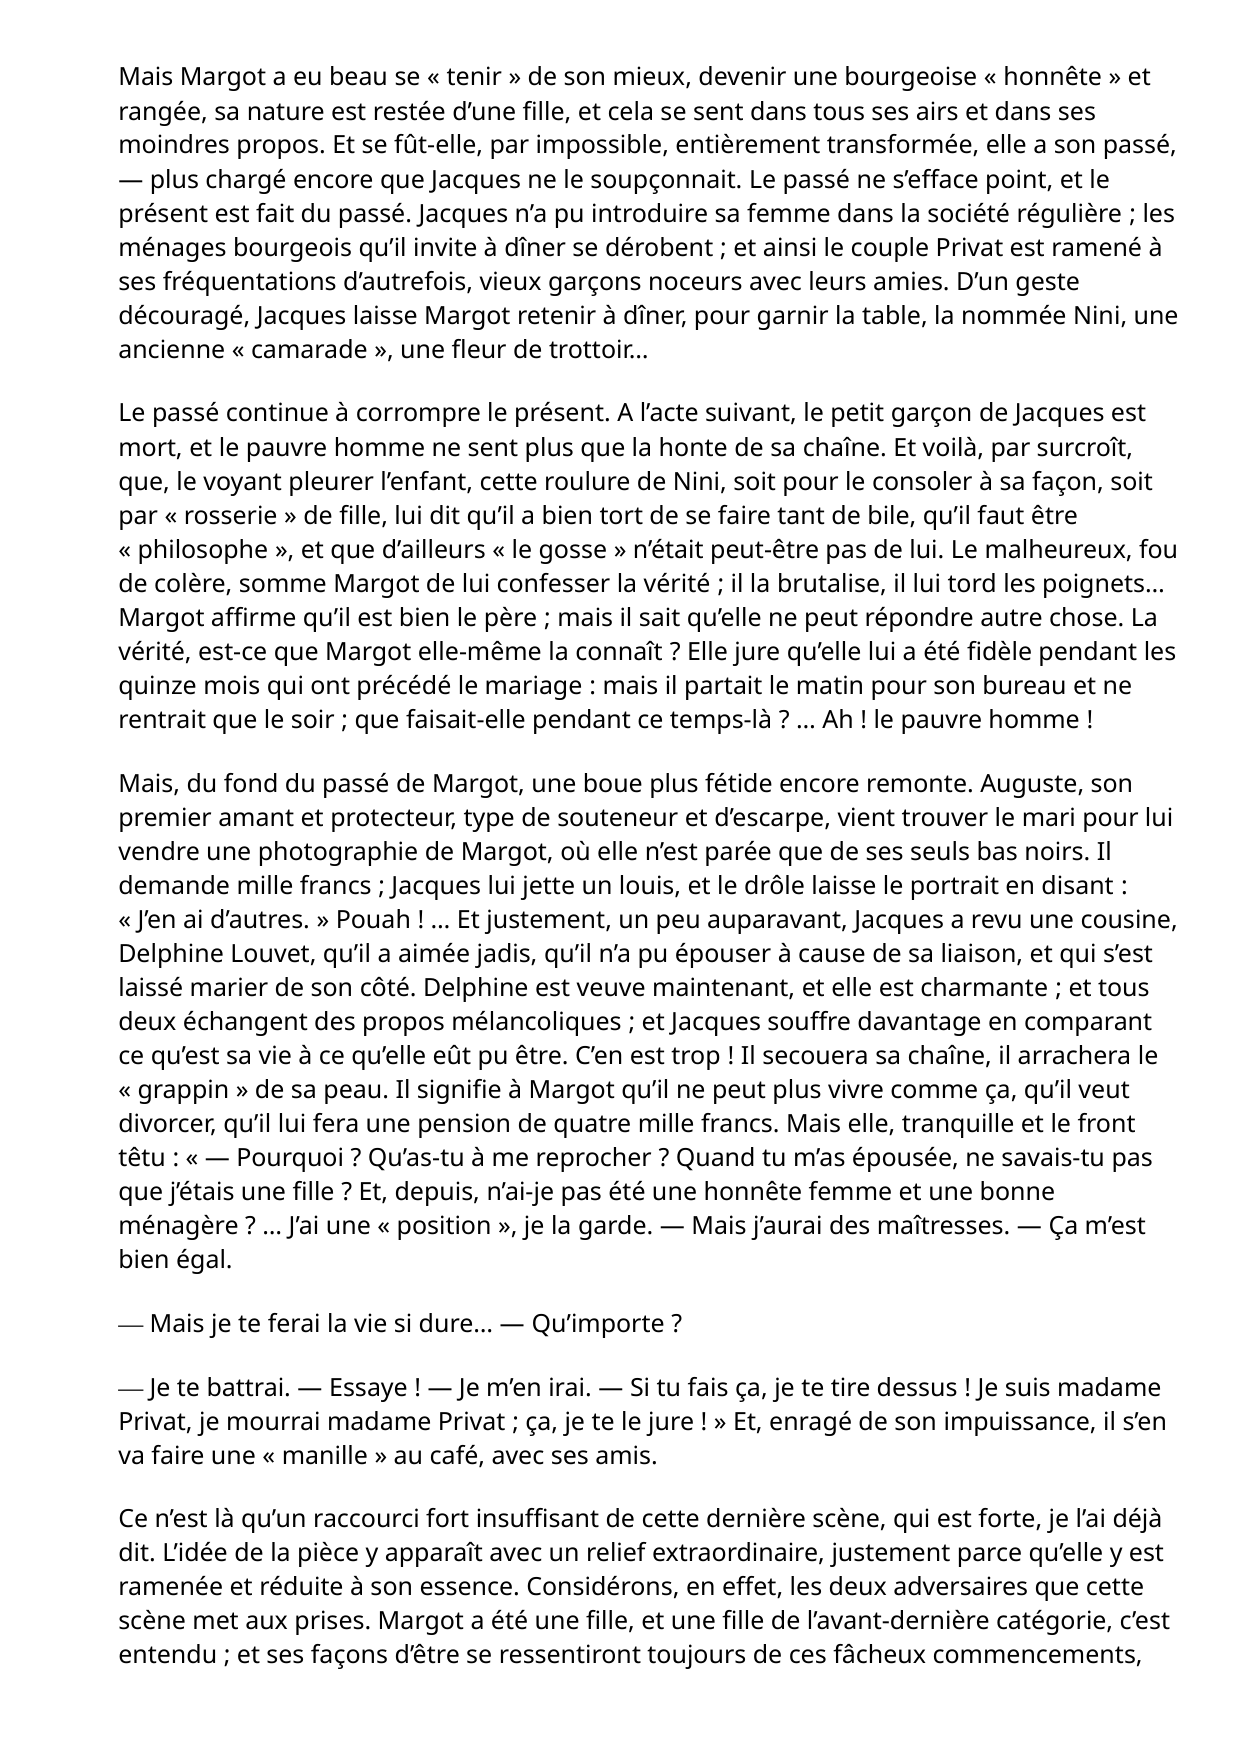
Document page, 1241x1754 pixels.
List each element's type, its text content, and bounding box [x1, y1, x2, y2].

text Ce n’est là qu’un raccourci fort insuffisant de cette dernière scène, qui est forte, je l’ai déjà dit. L’idée de la pièce y apparaît avec un relief extraordinaire, justement parce qu’elle y est ramenée et réduite à son essence. Considérons, en effet, les deux adversaires que cette scène met aux prises. Margot a été une fille, et une fille de l’avant-dernière catégorie, c’est entendu ; et ses façons d’être se ressentiront toujours de ces fâcheux commencements, [118, 1501, 1181, 1671]
text — Mais je te ferai la vie si dure… — Qu’importe ? [118, 1306, 1181, 1340]
text Mais Margot a eu beau se « tenir » de son mieux, devenir une bourgeoise « honnête » et rangée, sa nature est restée d’une fille, et cela se sent dans tous ses airs et dans ses moindres propos. Et se fût-elle, par impossible, entièrement transformée, elle a son passé, — plus chargé encore que Jacques ne le soupçonnait. Le passé ne s’efface point, et le présent est fait du passé. Jacques n’a pu introduire sa femme dans la société régulière ; les ménages bourgeois qu’il invite à dîner se dérobent ; et ainsi le couple Privat est ramené à ses fréquentations d’autrefois, vieux garçons noceurs avec leurs amies. D’un geste découragé, Jacques laisse Margot retenir à dîner, pour garnir la table, la nommée Nini, une ancienne « camarade », une fleur de trottoir… [118, 59, 1181, 366]
text Mais, du fond du passé de Margot, une boue plus fétide encore remonte. Auguste, son premier amant et protecteur, type de souteneur et d’escarpe, vient trouver le mari pour lui vendre une photographie de Margot, où elle n’est parée que de ses seuls bas noirs. Il demande mille francs ; Jacques lui jette un louis, et le drôle laisse le portrait en disant : « J’en ai d’autres. » Pouah ! … Et justement, un peu auparavant, Jacques a revu une cousine, Delphine Louvet, qu’il a aimée jadis, qu’il n’a pu épouser à cause de sa liaison, et qui s’est laissé marier de son côté. Delphine est veuve maintenant, et elle est charmante ; et tous deux échangent des propos mélancoliques ; et Jacques souffre davantage en comparant ce qu’est sa vie à ce qu’elle eût pu être. C’en est trop ! Il secouera sa chaîne, il arrachera le « grappin » de sa peau. Il signifie à Margot qu’il ne peut plus vivre comme ça, qu’il veut divorcer, qu’il lui fera une pension de quatre mille francs. Mais elle, tranquille et le front têtu : « — Pourquoi ? Qu’as-tu à me reprocher ? Quand tu m’as épousée, ne savais-tu pas que j’étais une fille ? Et, depuis, n’ai-je pas été une honnête femme et une bonne ménagère ? … J’ai une « position », je la garde. — Mais j’aurai des maîtresses. — Ça m’est bien égal. [118, 765, 1181, 1276]
text — Je te battrai. — Essaye ! — Je m’en irai. — Si tu fais ça, je te tire dessus ! Je suis madame Privat, je mourrai madame Privat ; ça, je te le jure ! » Et, enragé de son impuissance, il s’en va faire une « manille » au café, avec ses amis. [118, 1369, 1181, 1471]
text Le passé continue à corrompre le présent. A l’acte suivant, le petit garçon de Jacques est mort, et le pauvre homme ne sent plus que la honte de sa chaîne. Et voilà, par surcroît, que, le voyant pleurer l’enfant, cette roulure de Nini, soit pour le consoler à sa façon, soit par « rosserie » de fille, lui dit qu’il a bien tort de se faire tant de bile, qu’il faut être « philosophe », et que d’ailleurs « le gosse » n’était peut-être pas de lui. Le malheureux, fou de colère, somme Margot de lui confesser la vérité ; il la brutalise, il lui tord les poignets… Margot affirme qu’il est bien le père ; mais il sait qu’elle ne peut répondre autre chose. La vérité, est-ce que Margot elle-même la connaît ? Elle jure qu’elle lui a été fidèle pendant les quinze mois qui ont précédé le mariage : mais il partait le matin pour son bureau et ne rentrait que le soir ; que faisait-elle pendant ce temps-là ? … Ah ! le pauvre homme ! [118, 395, 1181, 736]
